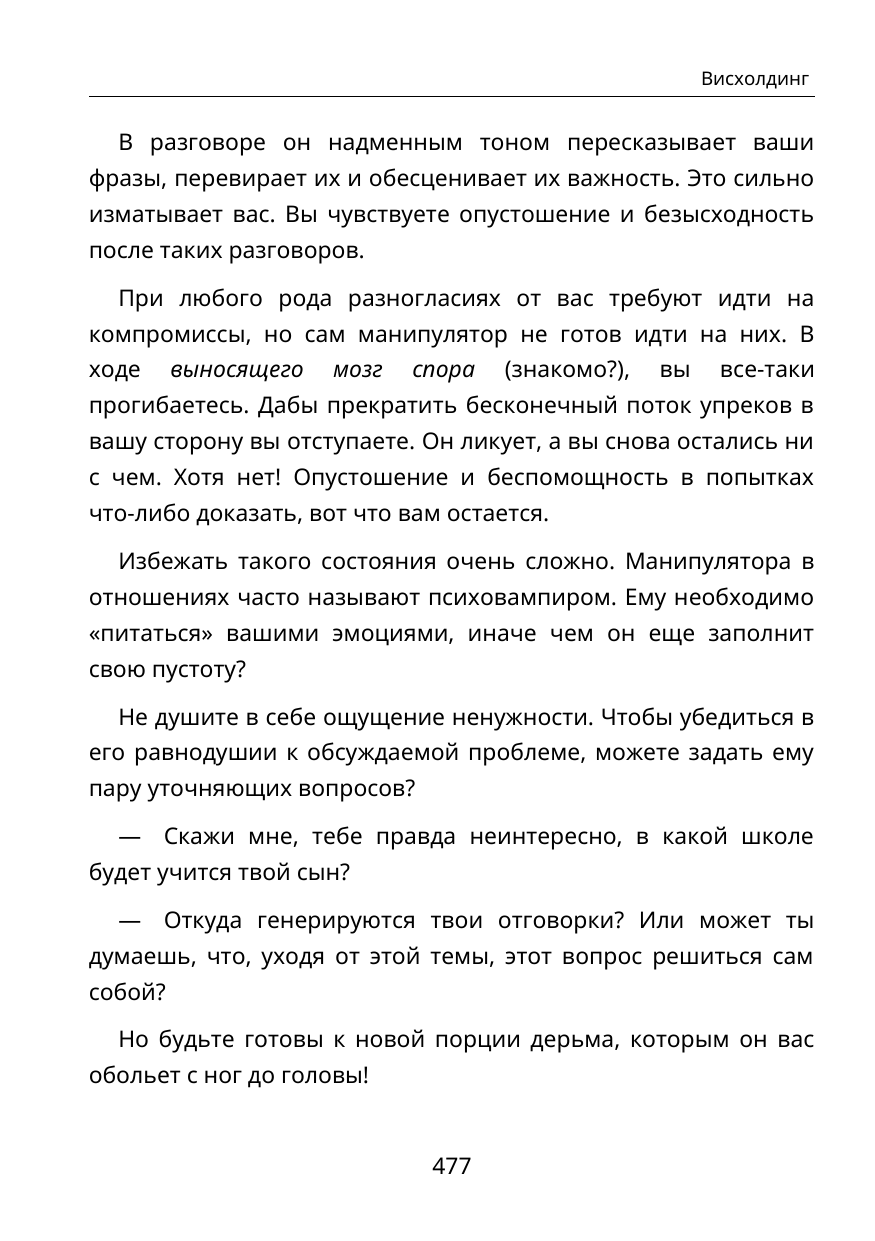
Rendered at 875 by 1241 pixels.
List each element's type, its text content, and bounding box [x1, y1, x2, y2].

text При любого рода разногласиях от вас требуют идти на компромиссы, но сам манипулятор не готов идти на них. В ходе выносящего мозг спора (знакомо?), вы все-таки прогибаетесь. Дабы прекратить бесконечный поток упреков в вашу сторону вы отступаете. Он ликует, а вы снова остались ни с чем. Хотя нет! Опустошение и беспомощность в попытках что-либо доказать, вот что вам остается. [88, 282, 815, 528]
list Откуда генерируются твои отговорки? Или может ты думаешь, что, уходя от этой темы, этот вопрос решиться сам собой? [88, 904, 815, 1007]
list Скажи мне, тебе правда неинтересно, в какой школе будет учится твой сын? [88, 820, 815, 887]
text Избежать такого состояния очень сложно. Манипулятора в отношениях часто называют психовампиром. Ему необходимо «питаться» вашими эмоциями, иначе чем он еще заполнит свою пустоту? [88, 545, 815, 684]
text Не душите в себе ощущение ненужности. Чтобы убедиться в его равнодушии к обсуждаемой проблеме, можете задать ему пару уточняющих вопросов? [88, 700, 815, 803]
text В разговоре он надменным тоном пересказывает ваши фразы, перевирает их и обесценивает их важность. Это сильно изматывает вас. Вы чувствуете опустошение и безысходность после таких разговоров. [88, 126, 815, 265]
text Но будьте готовы к новой порции дерьма, которым он вас обольет с ног до головы! [88, 1023, 815, 1090]
